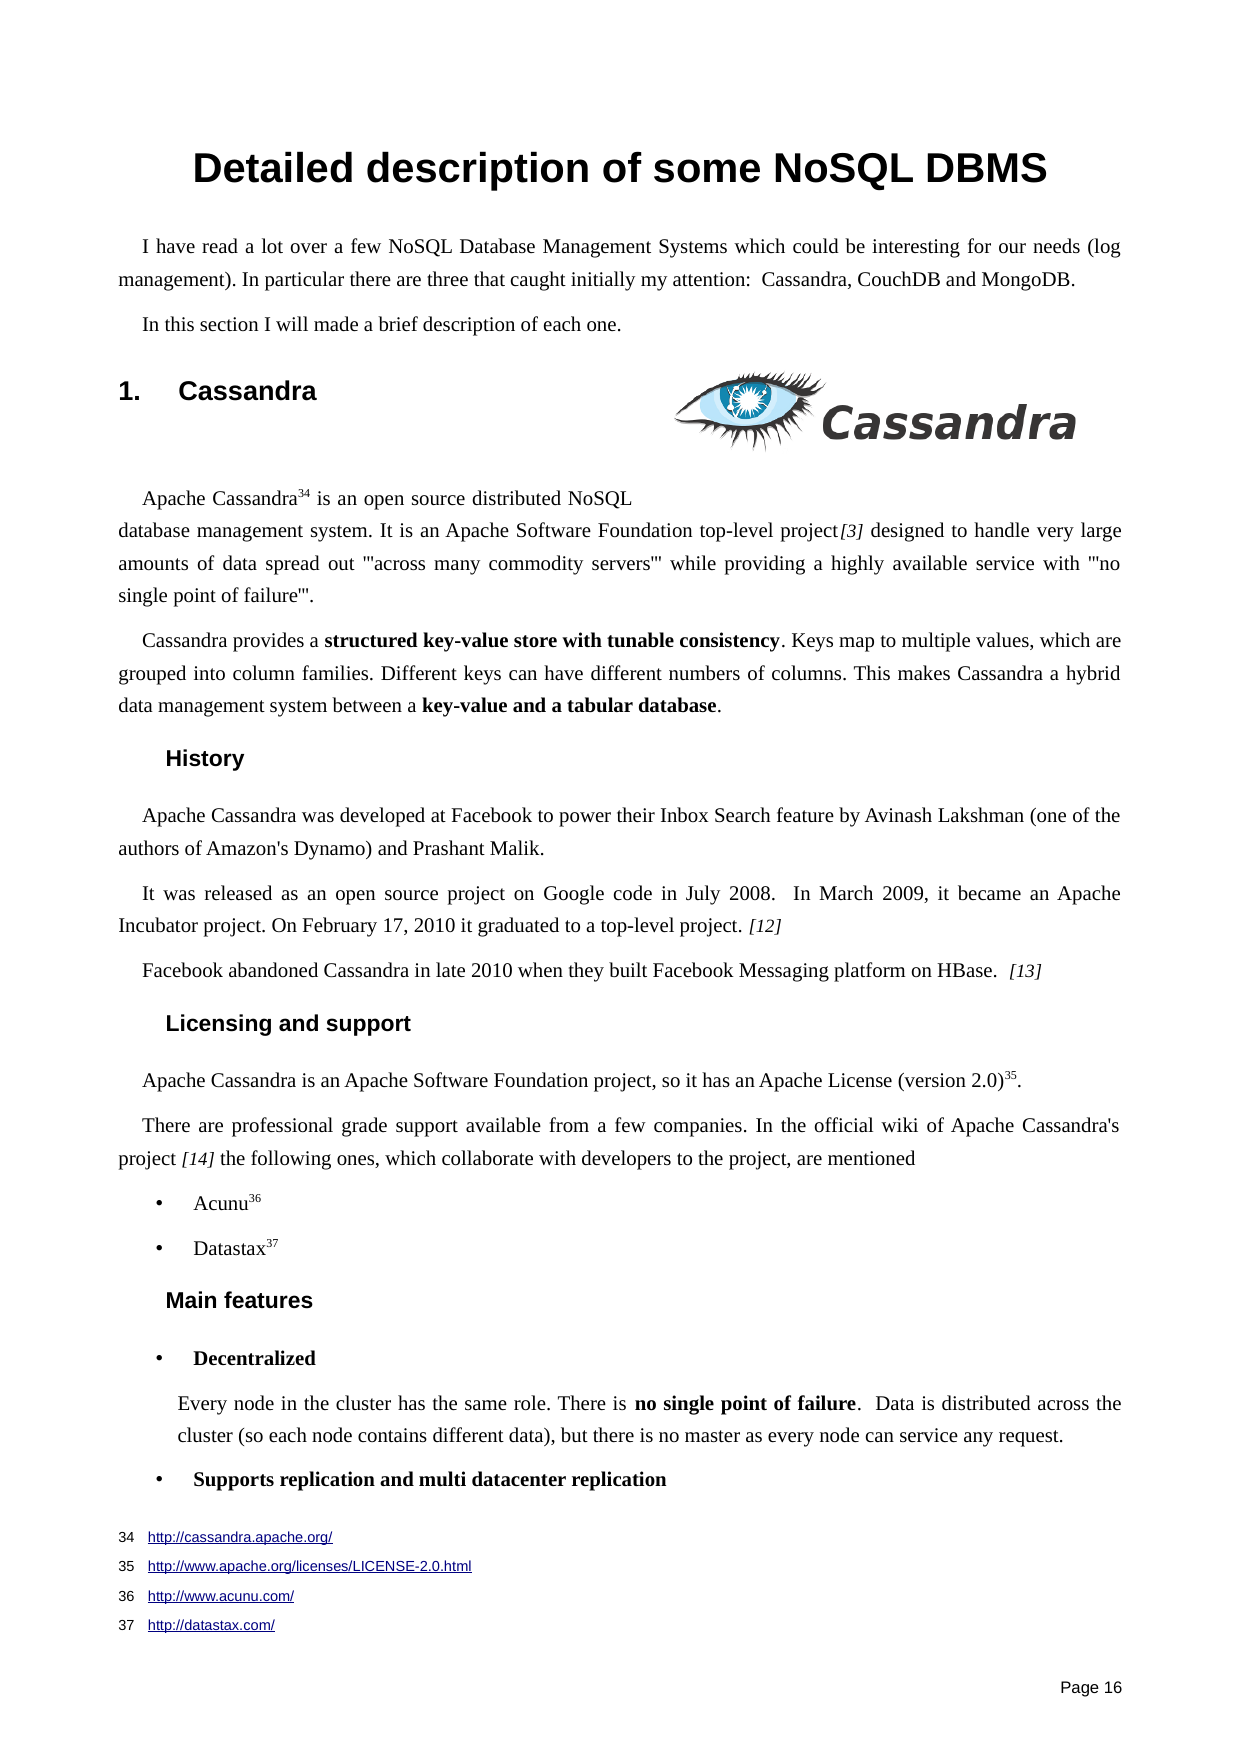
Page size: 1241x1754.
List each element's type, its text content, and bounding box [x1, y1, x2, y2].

list http://datastax.com/ [118, 1607, 1122, 1636]
text http://www.apache.org/licenses/LICENSE-2.0.html [118, 1548, 1122, 1577]
text It was released as an open source project on Google code in July 2008. In March 2009, it became an Apache Incubator project. On February 17, 2010 it graduated to a top-level project. [12] [118, 874, 1122, 939]
list Supports replication and multi datacenter replication [156, 1461, 1122, 1493]
text http://cassandra.apache.org/ [118, 1518, 1122, 1548]
text Apache Cassandra is an Apache Software Foundation project, so it has an Apache License (version 2.0). [118, 1062, 1122, 1094]
subtitle Cassandra [118, 375, 668, 406]
subtitle History [165, 745, 1122, 771]
list http://www.acunu.com/ [118, 1577, 1122, 1607]
subtitle Main features [165, 1287, 1122, 1313]
list Datastax [156, 1229, 1122, 1262]
text I have read a lot over a few NoSQL Database Management Systems which could be interesting for our needs (log management). In particular there are three that caught initially my attention: Cassandra, CouchDB and MongoDB. [118, 227, 1122, 292]
text Facebook abandoned Cassandra in late 2010 when they built Facebook Messaging platform on HBase. [13] [118, 952, 1122, 984]
text Apache Cassandra was developed at Facebook to power their Inbox Search feature by Avinash Lakshman (one of the authors of Amazon's Dynamo) and Prashant Malik. [118, 797, 1122, 862]
text Apache Cassandra is an open source distributed NoSQL database management system. It is an Apache Software Foundation top-level project[3] designed to handle very large amounts of data spread out '''across many commodity servers''' while providing a highly available service with '''no single point of failure'''. [118, 479, 1122, 609]
text In this section I will made a brief description of each one. [118, 305, 1122, 337]
text Every node in the cluster has the same role. There is no single point of failure. Data is distributed across the cluster (so each node contains different data), but there is no master as every node can service any request. [177, 1384, 1122, 1449]
subtitle [1101, 375, 1122, 406]
list Decentralized [156, 1339, 1122, 1372]
subtitle Licensing and support [165, 1010, 1122, 1036]
subtitle Detailed description of some NoSQL DBMS [118, 143, 1122, 191]
text There are professional grade support available from a few companies. In the official wiki of Apache Cassandra's project [14] the following ones, which collaborate with developers to the project, are mentioned [118, 1107, 1122, 1172]
picture [668, 366, 1101, 454]
text Cassandra provides a structured key-value store with tunable consistency. Keys map to multiple values, which are grouped into column families. Different keys can have different numbers of columns. This makes Cassandra a hybrid data management system between a key-value and a tabular database. [118, 622, 1122, 719]
list Acunu [156, 1184, 1122, 1217]
